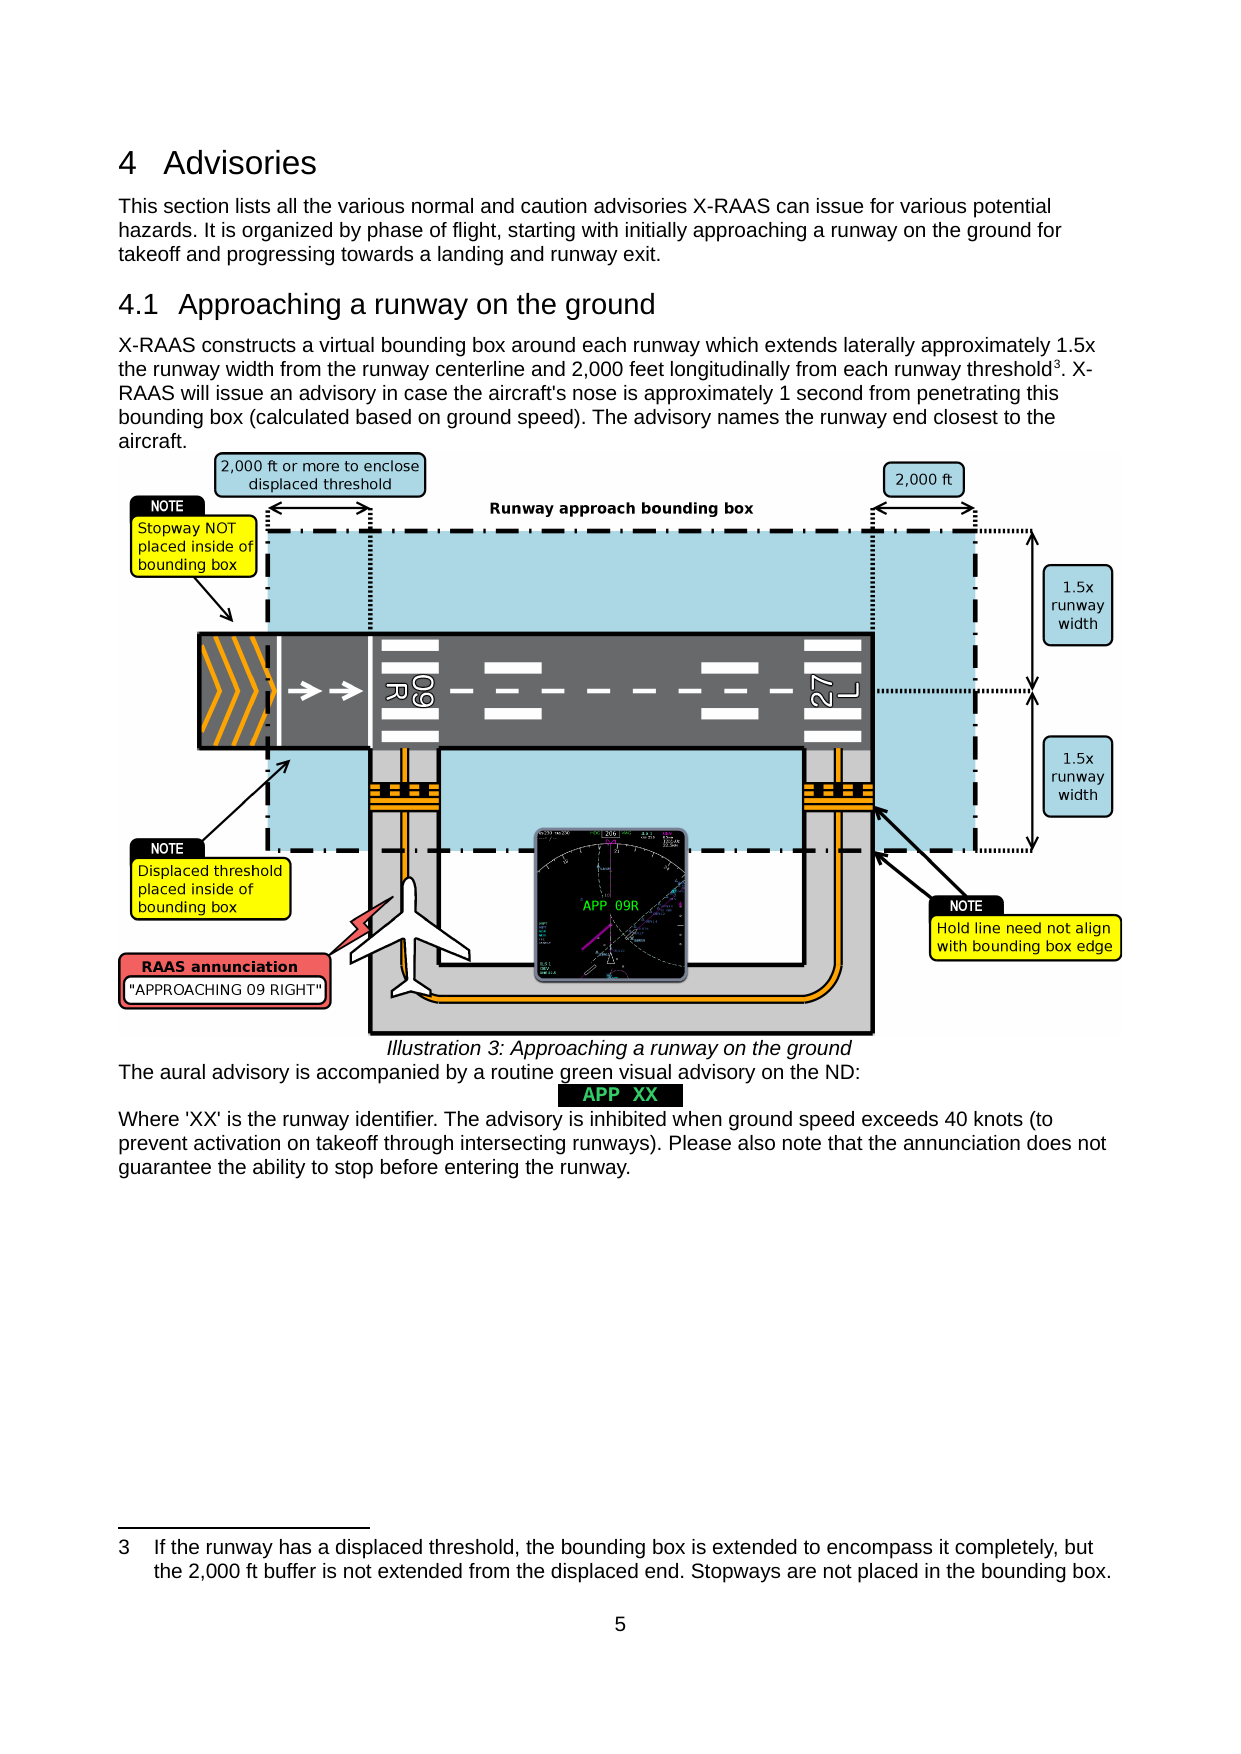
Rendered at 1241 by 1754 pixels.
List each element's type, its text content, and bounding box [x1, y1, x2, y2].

subtitle Approaching a runway on the ground [118, 287, 1122, 320]
text X-RAAS constructs a virtual bounding box around each runway which extends laterally approximately 1.5x the runway width from the runway centerline and 2,000 feet longitudinally from each runway threshold. X-RAAS will issue an advisory in case the aircraft's nose is approximately 1 second from penetrating this bounding box (calculated based on ground speed). The advisory names the runway end closest to the aircraft. [118, 333, 1122, 452]
text The aural advisory is accompanied by a routine green visual advisory on the ND: [118, 1059, 1122, 1083]
text Where 'XX' is the runway identifier. The advisory is inhibited when ground speed exceeds 40 knots (to prevent activation on takeoff through intersecting runways). Please also note that the annunciation does not guarantee the ability to stop before entering the runway. [118, 1107, 1122, 1179]
text If the runway has a displaced threshold, the bounding box is extended to encompass it completely, but the 2,000 ft buffer is not extended from the displaced end. Stopways are not placed in the bounding box. [118, 1534, 1122, 1582]
picture [118, 452, 1123, 1036]
text This section lists all the various normal and caution advisories X-RAAS can issue for various potential hazards. It is organized by phase of flight, starting with initially approaching a runway on the ground for takeoff and progressing towards a landing and runway exit. [118, 194, 1122, 266]
subtitle Advisories [118, 143, 1122, 182]
text Illustration 3: Approaching a runway on the ground [118, 1036, 1122, 1059]
text APP XX [118, 1083, 1122, 1107]
